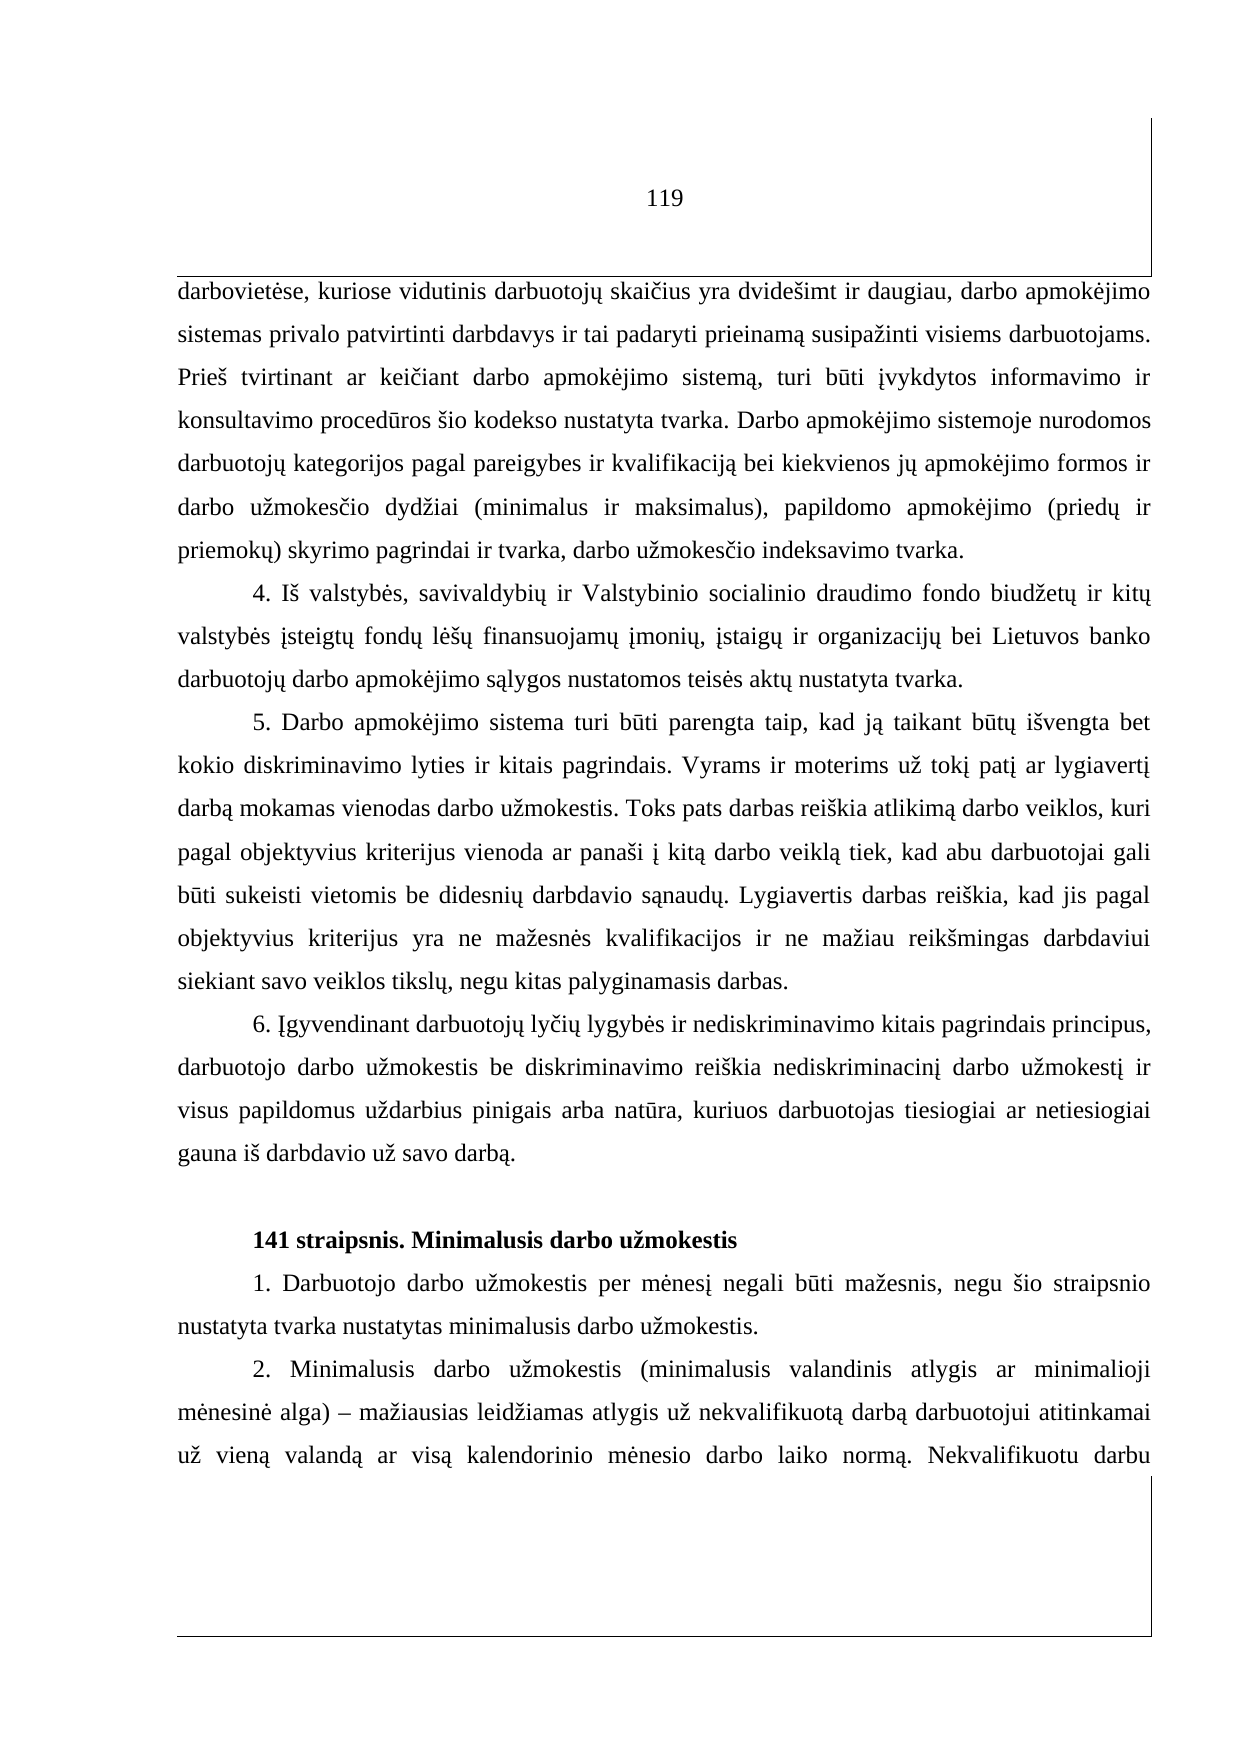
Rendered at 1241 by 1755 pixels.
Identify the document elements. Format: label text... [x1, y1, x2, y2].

subtitle 141 straipsnis. Minimalusis darbo užmokestis [177, 1225, 1152, 1253]
text 5. Darbo apmokėjimo sistema turi būti parengta taip, kad ją taikant būtų išvengta bet kokio diskriminavimo lyties ir kitais pagrindais. Vyrams ir moterims už tokį patį ar lygiavertį darbą mokamas vienodas darbo užmokestis. Toks pats darbas reiškia atlikimą darbo veiklos, kuri pagal objektyvius kriterijus vienoda ar panaši į kitą darbo veiklą tiek, kad abu darbuotojai gali būti sukeisti vietomis be didesnių darbdavio sąnaudų. Lygiavertis darbas reiškia, kad jis pagal objektyvius kriterijus yra ne mažesnės kvalifikacijos ir ne mažiau reikšmingas darbdaviui siekiant savo veiklos tikslų, negu kitas palyginamasis darbas. [177, 707, 1152, 995]
text 4. Iš valstybės, savivaldybių ir Valstybinio socialinio draudimo fondo biudžetų ir kitų valstybės įsteigtų fondų lėšų finansuojamų įmonių, įstaigų ir organizacijų bei Lietuvos banko darbuotojų darbo apmokėjimo sąlygos nustatomos teisės aktų nustatyta tvarka. [177, 578, 1152, 693]
text darbovietėse, kuriose vidutinis darbuotojų skaičius yra dvidešimt ir daugiau, darbo apmokėjimo sistemas privalo patvirtinti darbdavys ir tai padaryti prieinamą susipažinti visiems darbuotojams. Prieš tvirtinant ar keičiant darbo apmokėjimo sistemą, turi būti įvykdytos informavimo ir konsultavimo procedūros šio kodekso nustatyta tvarka. Darbo apmokėjimo sistemoje nurodomos darbuotojų kategorijos pagal pareigybes ir kvalifikaciją bei kiekvienos jų apmokėjimo formos ir darbo užmokesčio dydžiai (minimalus ir maksimalus), papildomo apmokėjimo (priedų ir priemokų) skyrimo pagrindai ir tvarka, darbo užmokesčio indeksavimo tvarka. [177, 276, 1152, 563]
text 6. Įgyvendinant darbuotojų lyčių lygybės ir nediskriminavimo kitais pagrindais principus, darbuotojo darbo užmokestis be diskriminavimo reiškia nediskriminacinį darbo užmokestį ir visus papildomus uždarbius pinigais arba natūra, kuriuos darbuotojas tiesiogiai ar netiesiogiai gauna iš darbdavio už savo darbą. [177, 1009, 1152, 1167]
text 1. Darbuotojo darbo užmokestis per mėnesį negali būti mažesnis, negu šio straipsnio nustatyta tvarka nustatytas minimalusis darbo užmokestis. [177, 1268, 1152, 1340]
text 2. Minimalusis darbo užmokestis (minimalusis valandinis atlygis ar minimalioji mėnesinė alga) – mažiausias leidžiamas atlygis už nekvalifikuotą darbą darbuotojui atitinkamai už vieną valandą ar visą kalendorinio mėnesio darbo laiko normą. Nekvalifikuotu darbu [177, 1354, 1152, 1469]
